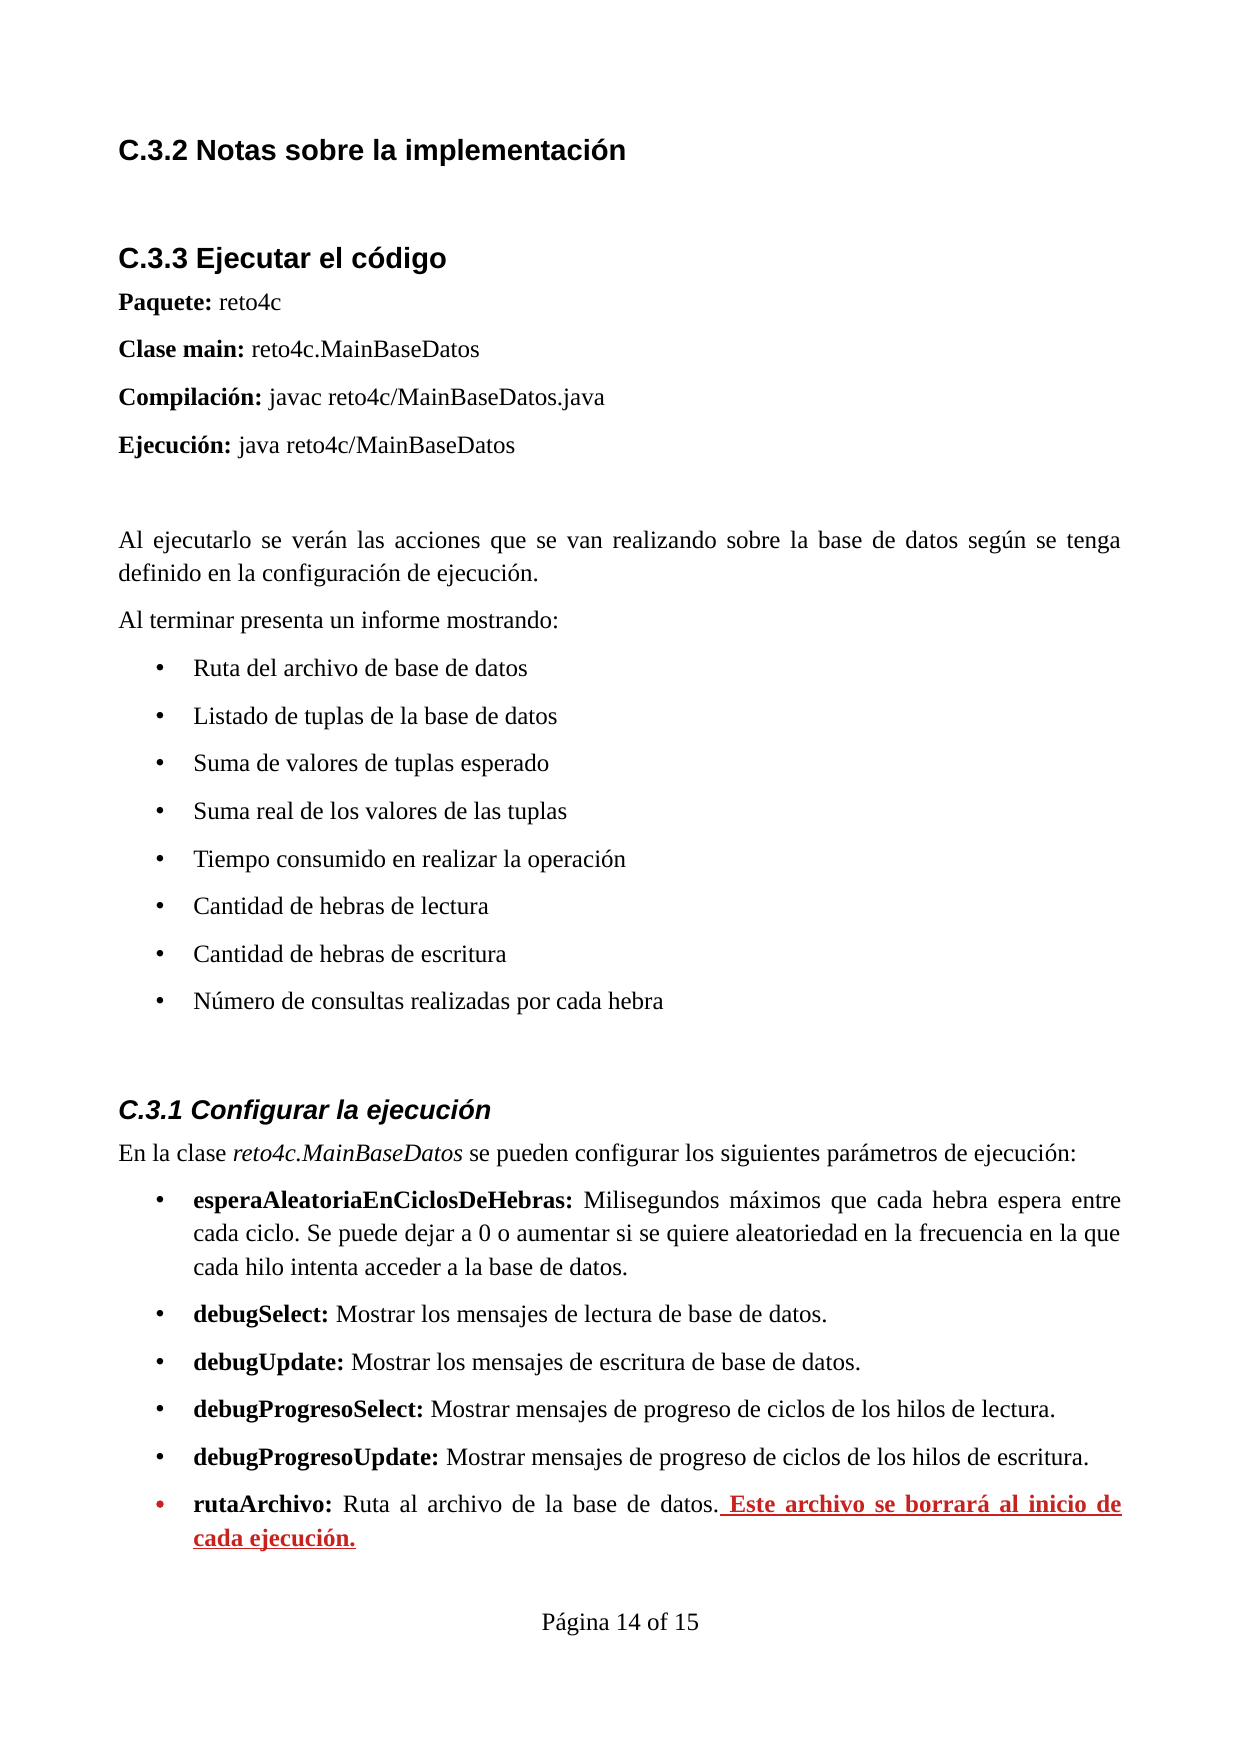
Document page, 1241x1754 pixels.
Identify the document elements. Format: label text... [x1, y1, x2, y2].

list Cantidad de hebras de lectura [156, 891, 1122, 920]
list rutaArchivo: Ruta al archivo de la base de datos. Este archivo se borrará al inicio de cada ejecución. [156, 1489, 1122, 1551]
list debugUpdate: Mostrar los mensajes de escritura de base de datos. [156, 1347, 1122, 1376]
list debugProgresoUpdate: Mostrar mensajes de progreso de ciclos de los hilos de escritura. [156, 1442, 1122, 1471]
list debugProgresoSelect: Mostrar mensajes de progreso de ciclos de los hilos de lectura. [156, 1394, 1122, 1423]
text Paquete: reto4c [118, 287, 1122, 316]
list Listado de tuplas de la base de datos [156, 701, 1122, 729]
list Suma de valores de tuplas esperado [156, 748, 1122, 777]
subtitle C.3.1 Configurar la ejecución [118, 1094, 1122, 1125]
list debugSelect: Mostrar los mensajes de lectura de base de datos. [156, 1299, 1122, 1328]
list esperaAleatoriaEnCiclosDeHebras: Milisegundos máximos que cada hebra espera entre cada ciclo. Se puede dejar a 0 o aumentar si se quiere aleatoriedad en la frecuencia en la que cada hilo intenta acceder a la base de datos. [156, 1186, 1122, 1280]
text Ejecución: java reto4c/MainBaseDatos [118, 430, 1122, 458]
text En la clase reto4c.MainBaseDatos se pueden configurar los siguientes parámetros de ejecución: [118, 1138, 1122, 1167]
list Cantidad de hebras de escritura [156, 939, 1122, 968]
subtitle C.3.2 Notas sobre la implementación [118, 133, 1122, 166]
text Al ejecutarlo se verán las acciones que se van realizando sobre la base de datos según se tenga definido en la configuración de ejecución. [118, 525, 1122, 587]
text Clase main: reto4c.MainBaseDatos [118, 334, 1122, 363]
list Suma real de los valores de las tuplas [156, 796, 1122, 825]
list Tiempo consumido en realizar la operación [156, 844, 1122, 872]
text Compilación: javac reto4c/MainBaseDatos.java [118, 382, 1122, 411]
list Número de consultas realizadas por cada hebra [156, 986, 1122, 1015]
list Ruta del archivo de base de datos [156, 653, 1122, 682]
subtitle C.3.3 Ejecutar el código [118, 241, 1122, 274]
text Al terminar presenta un informe mostrando: [118, 606, 1122, 634]
